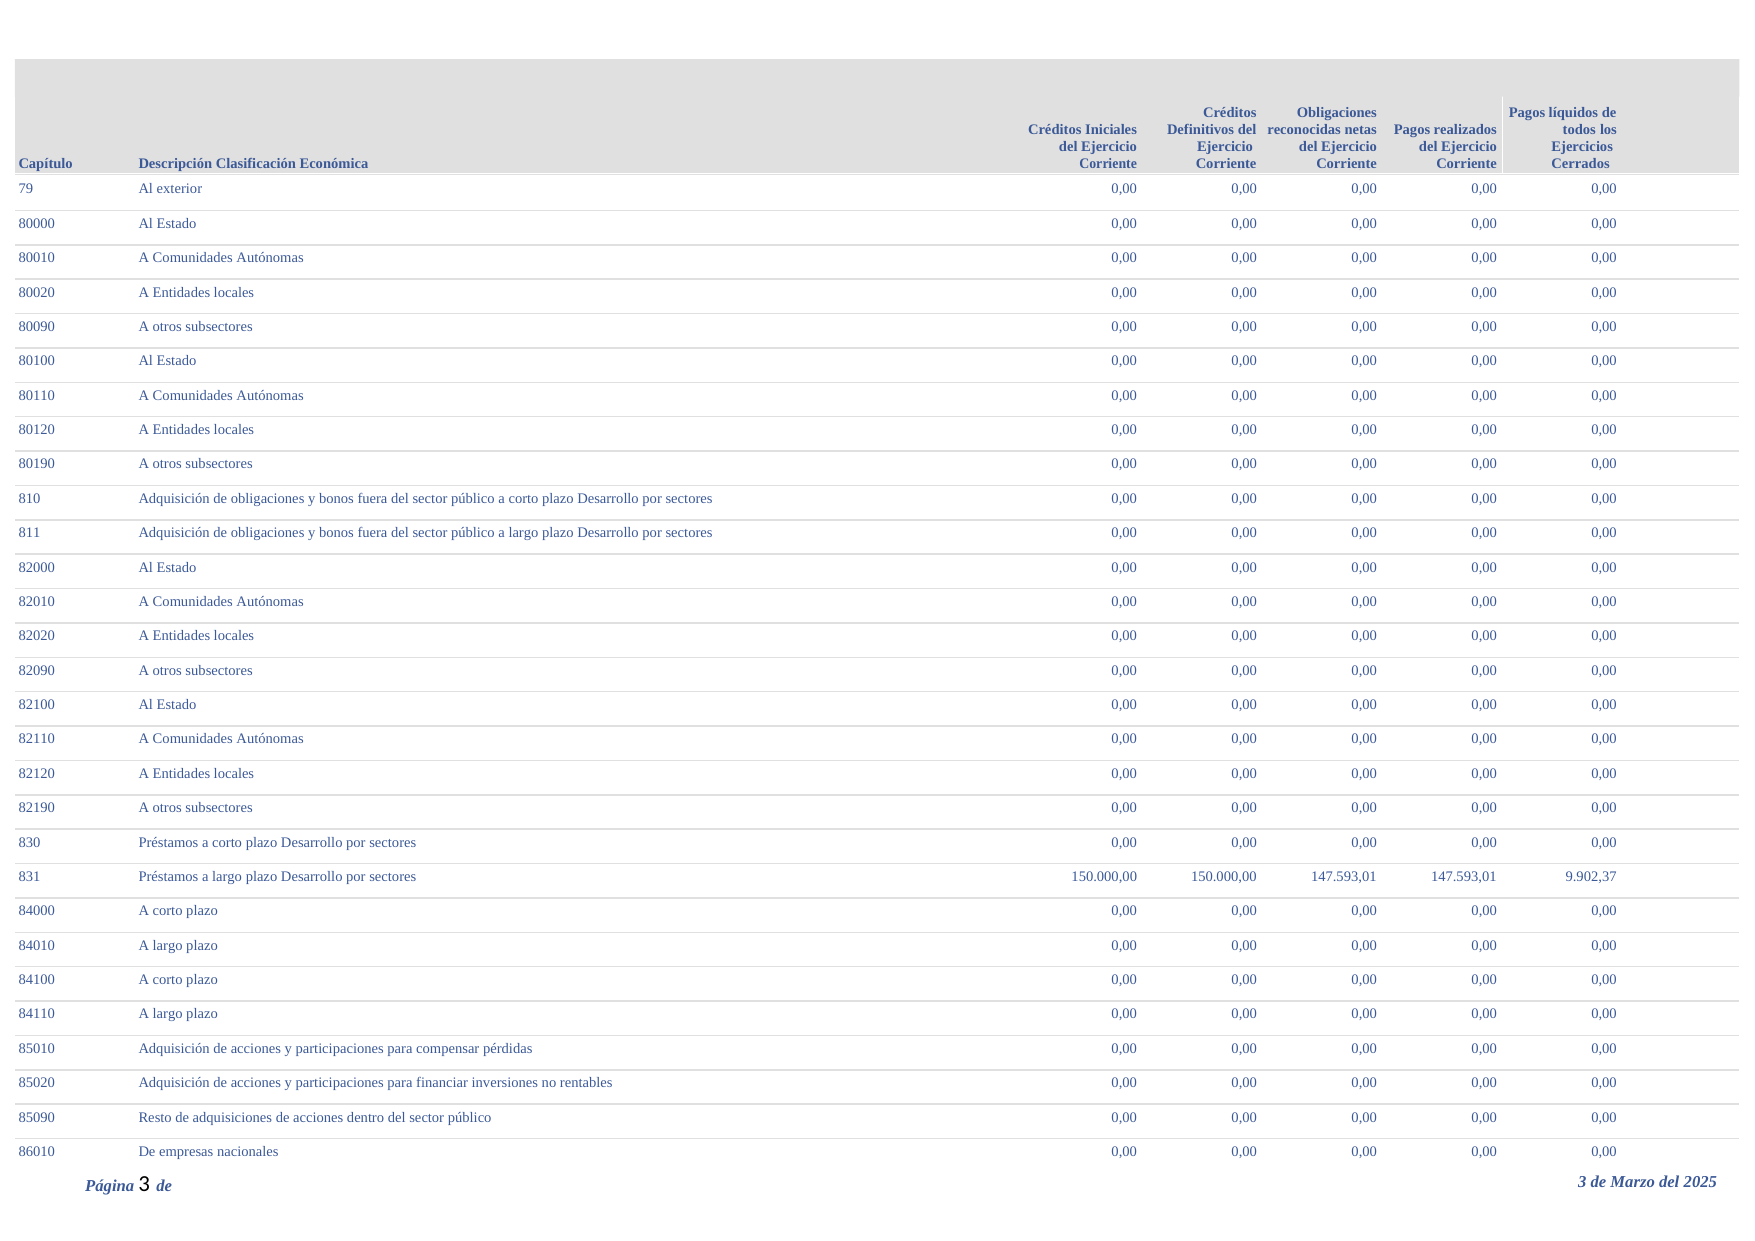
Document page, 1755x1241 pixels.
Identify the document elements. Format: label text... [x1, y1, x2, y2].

table_cell 0,00 [1152, 1002, 1262, 1034]
table_cell 0,00 [1385, 486, 1502, 519]
table_cell A Entidades locales [105, 761, 870, 794]
table_cell Préstamos a corto plazo Desarrollo por sectores [105, 830, 870, 863]
table_cell A Entidades locales [105, 624, 870, 656]
table_cell A otros subsectores [105, 452, 870, 484]
table_cell 0,00 [1503, 246, 1739, 278]
table_cell 0,00 [1385, 383, 1502, 416]
table_cell 85010 [15, 1036, 105, 1069]
table_cell 0,00 [1503, 521, 1739, 553]
table_cell 0,00 [1152, 658, 1262, 691]
table_cell 0,00 [1152, 967, 1262, 1000]
table_cell 0,00 [870, 1139, 1152, 1168]
table_cell 0,00 [1385, 830, 1502, 863]
table_cell 0,00 [1262, 452, 1385, 484]
table_cell A otros subsectores [105, 796, 870, 828]
table_cell 0,00 [1262, 830, 1385, 863]
table_cell 0,00 [1503, 658, 1739, 691]
table_cell 0,00 [870, 1002, 1152, 1034]
table_cell 0,00 [1262, 658, 1385, 691]
table_cell 0,00 [1152, 830, 1262, 863]
table_cell 0,00 [1385, 280, 1502, 313]
table_cell 80020 [15, 280, 105, 313]
table_cell 0,00 [1503, 1036, 1739, 1069]
table_cell 0,00 [1262, 349, 1385, 381]
table_cell 0,00 [1152, 933, 1262, 966]
table_cell 0,00 [870, 246, 1152, 278]
table_cell 0,00 [1385, 555, 1502, 588]
table_cell 84000 [15, 899, 105, 931]
table_header Créditos Definitivos del Ejercicio Corriente [1152, 97, 1262, 173]
table_cell 85020 [15, 1071, 105, 1103]
table_cell 82010 [15, 589, 105, 622]
table_cell 0,00 [1503, 280, 1739, 313]
table_cell 147.593,01 [1262, 864, 1385, 897]
table_cell 82000 [15, 555, 105, 588]
table_header Créditos Iniciales del Ejercicio Corriente [870, 97, 1152, 173]
table_cell 85090 [15, 1105, 105, 1138]
table_cell 0,00 [1385, 624, 1502, 656]
table_cell 811 [15, 521, 105, 553]
table_cell 0,00 [1152, 452, 1262, 484]
table_cell 0,00 [1503, 624, 1739, 656]
table_cell De empresas nacionales [105, 1139, 870, 1168]
table_cell 0,00 [1262, 899, 1385, 931]
table_cell 0,00 [1262, 589, 1385, 622]
table_cell 0,00 [1385, 933, 1502, 966]
table_cell 0,00 [870, 175, 1152, 209]
table_cell 0,00 [1152, 1105, 1262, 1138]
table_cell 150.000,00 [1152, 864, 1262, 897]
table_cell 0,00 [870, 1105, 1152, 1138]
table_cell 0,00 [1385, 727, 1502, 759]
table_cell 0,00 [1152, 417, 1262, 450]
table_cell Resto de adquisiciones de acciones dentro del sector público [105, 1105, 870, 1138]
table_cell 0,00 [870, 314, 1152, 347]
table_cell 0,00 [1503, 727, 1739, 759]
table_cell 0,00 [1503, 417, 1739, 450]
table_cell 0,00 [870, 349, 1152, 381]
table_cell 0,00 [1385, 589, 1502, 622]
table_cell 0,00 [1503, 349, 1739, 381]
table_cell 0,00 [1503, 211, 1739, 244]
table_cell 0,00 [1152, 1139, 1262, 1168]
table_cell 0,00 [1385, 658, 1502, 691]
table_cell A Comunidades Autónomas [105, 383, 870, 416]
table_cell 0,00 [1503, 452, 1739, 484]
table_cell 0,00 [1262, 417, 1385, 450]
table_cell 0,00 [1262, 246, 1385, 278]
table_cell 0,00 [1385, 314, 1502, 347]
table_cell 0,00 [1152, 796, 1262, 828]
table_header Descripción Clasificación Económica [105, 97, 870, 173]
table_cell 0,00 [1503, 967, 1739, 1000]
table_cell A otros subsectores [105, 314, 870, 347]
table_cell 0,00 [1503, 555, 1739, 588]
table_cell 0,00 [870, 1036, 1152, 1069]
table_cell 0,00 [870, 280, 1152, 313]
table_cell 0,00 [870, 521, 1152, 553]
table_cell 0,00 [870, 417, 1152, 450]
table_cell 80120 [15, 417, 105, 450]
table_header Pagos líquidos de todos los Ejercicios Cerrados [1503, 97, 1739, 173]
table_cell 0,00 [1262, 486, 1385, 519]
table_cell Al Estado [105, 555, 870, 588]
table_cell Préstamos a largo plazo Desarrollo por sectores [105, 864, 870, 897]
table_cell 0,00 [1152, 624, 1262, 656]
table_cell 0,00 [1385, 796, 1502, 828]
table_cell 0,00 [1262, 1002, 1385, 1034]
table_cell 0,00 [1262, 624, 1385, 656]
table_cell 0,00 [1385, 1002, 1502, 1034]
table_cell Adquisición de obligaciones y bonos fuera del sector público a corto plazo Desarrollo por sectores [105, 486, 870, 519]
table_cell 0,00 [1503, 1071, 1739, 1103]
table_cell 82110 [15, 727, 105, 759]
table_cell 0,00 [1152, 692, 1262, 725]
table_cell 810 [15, 486, 105, 519]
table_cell 0,00 [870, 452, 1152, 484]
table_cell Adquisición de acciones y participaciones para compensar pérdidas [105, 1036, 870, 1069]
table_cell 0,00 [1503, 899, 1739, 931]
table_cell A Comunidades Autónomas [105, 589, 870, 622]
table_cell 0,00 [1152, 211, 1262, 244]
table_cell 0,00 [1385, 521, 1502, 553]
table_cell 831 [15, 864, 105, 897]
table_cell 0,00 [1262, 692, 1385, 725]
table_cell 0,00 [1385, 1105, 1502, 1138]
table_cell Adquisición de obligaciones y bonos fuera del sector público a largo plazo Desarrollo por sectores [105, 521, 870, 553]
table_cell 0,00 [1385, 246, 1502, 278]
table_cell 0,00 [1152, 555, 1262, 588]
table_cell A Entidades locales [105, 280, 870, 313]
table_cell 0,00 [1262, 175, 1385, 209]
table_cell 0,00 [1503, 1002, 1739, 1034]
table_cell 80110 [15, 383, 105, 416]
table_cell 0,00 [1152, 761, 1262, 794]
table_cell 0,00 [1503, 1139, 1739, 1168]
table_cell 0,00 [1385, 1071, 1502, 1103]
table_cell 0,00 [1385, 175, 1502, 209]
table_cell 0,00 [1503, 761, 1739, 794]
table_cell 0,00 [870, 658, 1152, 691]
table_cell 0,00 [870, 589, 1152, 622]
table_cell 0,00 [1152, 349, 1262, 381]
table_cell 0,00 [1262, 933, 1385, 966]
table_cell 0,00 [1152, 246, 1262, 278]
table_cell 0,00 [1385, 692, 1502, 725]
table_cell 0,00 [1262, 967, 1385, 1000]
table_cell 0,00 [1152, 521, 1262, 553]
table_cell 0,00 [870, 933, 1152, 966]
table_cell Adquisición de acciones y participaciones para financiar inversiones no rentables [105, 1071, 870, 1103]
table_header Capítulo [15, 97, 105, 173]
table_cell 0,00 [1262, 1139, 1385, 1168]
table_cell 0,00 [1503, 692, 1739, 725]
table_cell A largo plazo [105, 1002, 870, 1034]
table_cell 0,00 [1385, 417, 1502, 450]
table_cell A corto plazo [105, 899, 870, 931]
table_cell 0,00 [1262, 1036, 1385, 1069]
table_cell 0,00 [1262, 1105, 1385, 1138]
table_cell 0,00 [870, 383, 1152, 416]
table_cell 0,00 [1152, 1036, 1262, 1069]
table_cell 0,00 [1152, 589, 1262, 622]
table_cell 147.593,01 [1385, 864, 1502, 897]
table_cell 0,00 [1262, 383, 1385, 416]
table_cell 0,00 [1262, 280, 1385, 313]
table_cell 0,00 [1262, 314, 1385, 347]
table_header Obligaciones reconocidas netas del Ejercicio Corriente [1262, 97, 1385, 173]
table_cell 86010 [15, 1139, 105, 1168]
table_cell 150.000,00 [870, 864, 1152, 897]
table_cell Al Estado [105, 692, 870, 725]
table_cell 0,00 [1385, 967, 1502, 1000]
table_cell 84100 [15, 967, 105, 1000]
table_cell 0,00 [870, 1071, 1152, 1103]
table_cell 0,00 [1503, 314, 1739, 347]
table_cell 0,00 [870, 727, 1152, 759]
table_cell Al exterior [105, 175, 870, 209]
table_cell Al Estado [105, 349, 870, 381]
table_cell 0,00 [1503, 830, 1739, 863]
table_cell 82020 [15, 624, 105, 656]
table_cell 0,00 [1385, 761, 1502, 794]
table_cell 0,00 [1385, 349, 1502, 381]
table_cell 0,00 [1262, 211, 1385, 244]
table_cell 0,00 [1152, 383, 1262, 416]
table_cell 84010 [15, 933, 105, 966]
table_cell 80190 [15, 452, 105, 484]
table_cell A Comunidades Autónomas [105, 246, 870, 278]
table_cell 0,00 [870, 555, 1152, 588]
table_cell Al Estado [105, 211, 870, 244]
table_cell 0,00 [1503, 933, 1739, 966]
table_cell A largo plazo [105, 933, 870, 966]
table_cell 0,00 [1503, 1105, 1739, 1138]
table_cell A otros subsectores [105, 658, 870, 691]
table_cell 0,00 [870, 796, 1152, 828]
table_cell 0,00 [1152, 175, 1262, 209]
table_cell 0,00 [1262, 1071, 1385, 1103]
table_cell 0,00 [1152, 486, 1262, 519]
table_cell 82190 [15, 796, 105, 828]
table_cell 0,00 [1262, 761, 1385, 794]
table_cell 830 [15, 830, 105, 863]
table_cell 0,00 [870, 486, 1152, 519]
table_cell 0,00 [870, 899, 1152, 931]
table_cell 0,00 [870, 830, 1152, 863]
table_cell 84110 [15, 1002, 105, 1034]
table_cell 80010 [15, 246, 105, 278]
table_cell 0,00 [870, 967, 1152, 1000]
table_cell 0,00 [1152, 727, 1262, 759]
table_cell 0,00 [1152, 899, 1262, 931]
table_cell 0,00 [870, 692, 1152, 725]
table_cell 0,00 [1503, 175, 1739, 209]
table_cell 0,00 [1152, 1071, 1262, 1103]
table_cell 0,00 [870, 761, 1152, 794]
table_cell 82090 [15, 658, 105, 691]
table_cell 0,00 [1262, 521, 1385, 553]
table_cell 0,00 [1385, 1139, 1502, 1168]
table_cell A Entidades locales [105, 417, 870, 450]
table_cell 0,00 [1385, 1036, 1502, 1069]
table_cell 0,00 [1262, 727, 1385, 759]
table_cell 0,00 [1385, 452, 1502, 484]
table_cell 0,00 [1152, 280, 1262, 313]
table_cell 80090 [15, 314, 105, 347]
table_cell 0,00 [1503, 589, 1739, 622]
table_cell 0,00 [870, 624, 1152, 656]
table_cell 0,00 [1385, 211, 1502, 244]
table_cell 0,00 [1503, 486, 1739, 519]
table_cell 0,00 [870, 211, 1152, 244]
table_cell 9.902,37 [1503, 864, 1739, 897]
table_cell 0,00 [1262, 555, 1385, 588]
table_header Pagos realizados del Ejercicio Corriente [1385, 97, 1502, 173]
table_cell 82120 [15, 761, 105, 794]
table_cell 0,00 [1262, 796, 1385, 828]
table_cell 0,00 [1503, 796, 1739, 828]
table_cell 79 [15, 175, 105, 209]
table_cell 0,00 [1503, 383, 1739, 416]
table_cell A Comunidades Autónomas [105, 727, 870, 759]
table_cell 82100 [15, 692, 105, 725]
table_cell 0,00 [1385, 899, 1502, 931]
table_cell A corto plazo [105, 967, 870, 1000]
table_cell 80100 [15, 349, 105, 381]
table_cell 0,00 [1152, 314, 1262, 347]
table_cell 80000 [15, 211, 105, 244]
